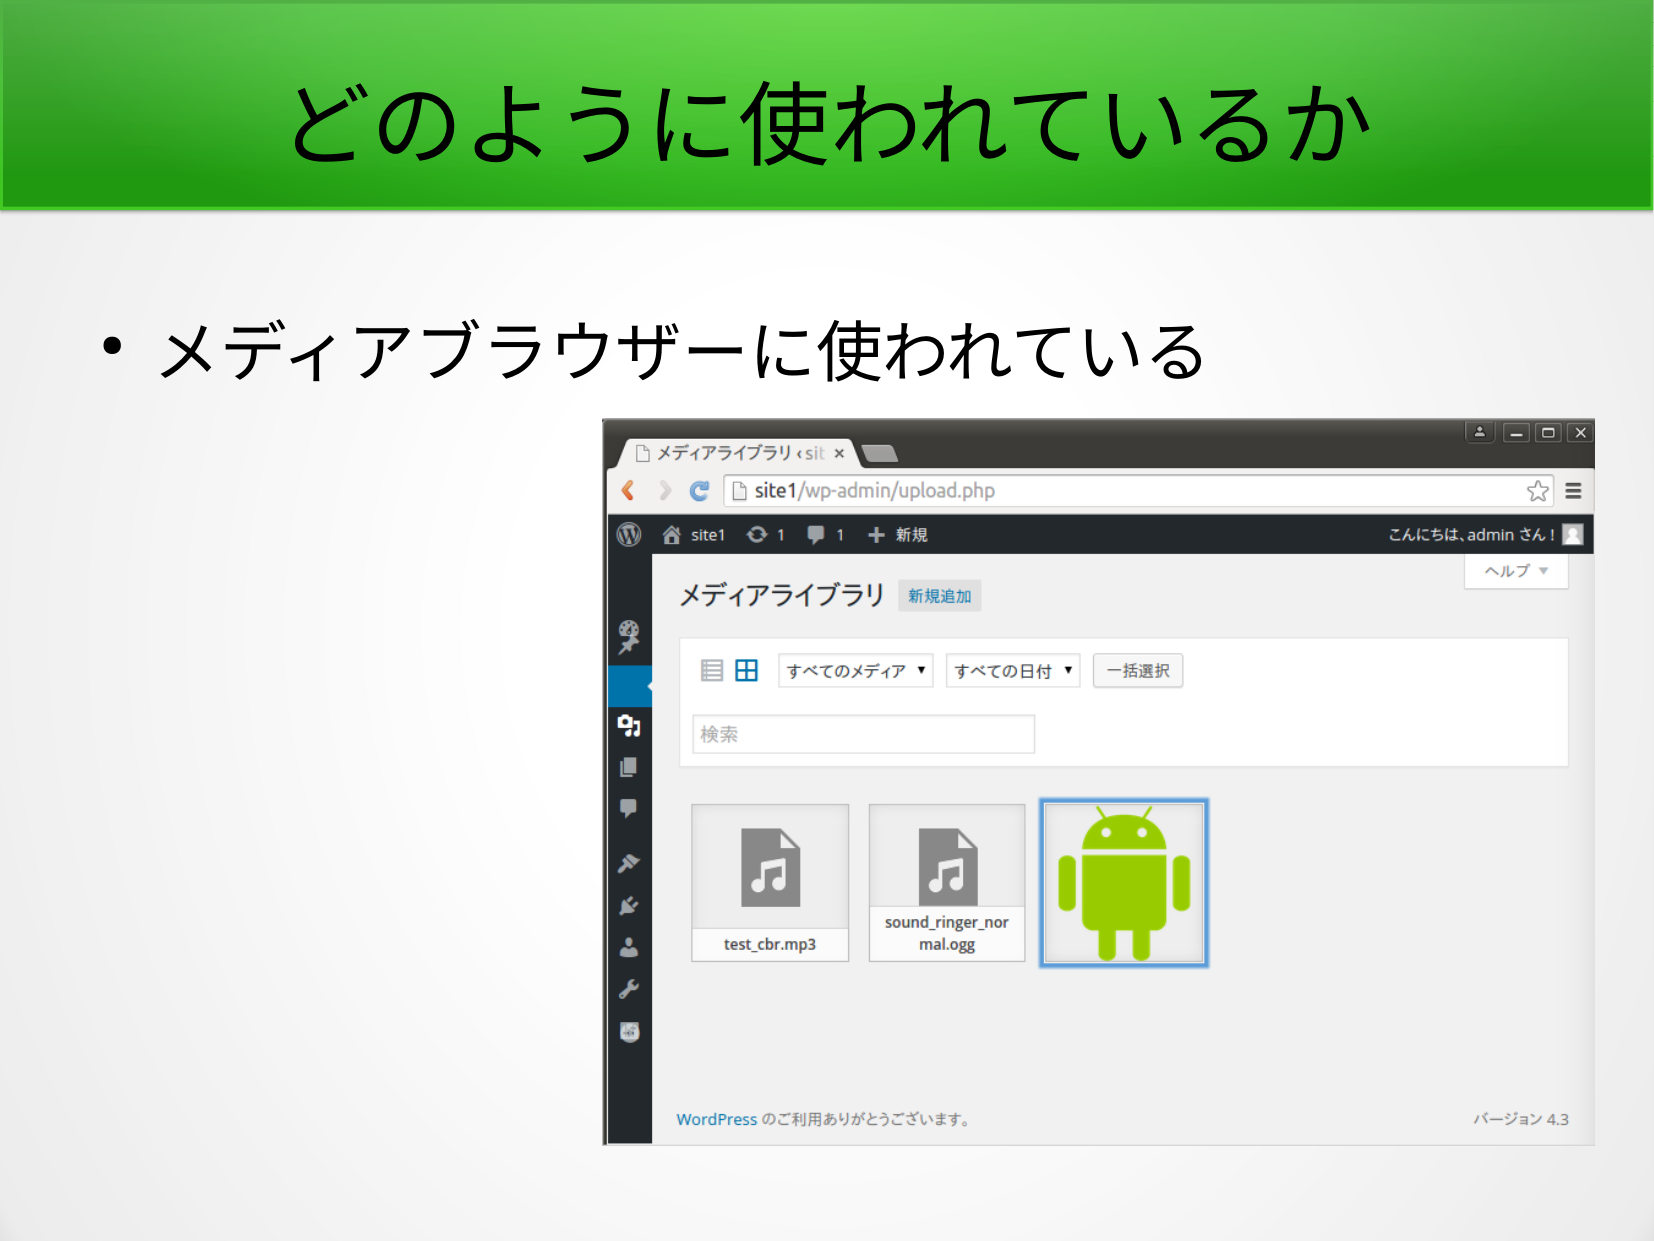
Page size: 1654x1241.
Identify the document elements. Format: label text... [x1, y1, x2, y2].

list メディアブラウザーに使われている [82, 299, 1571, 1019]
picture [602, 418, 1595, 1146]
title どのように使われているか [82, 47, 1571, 189]
